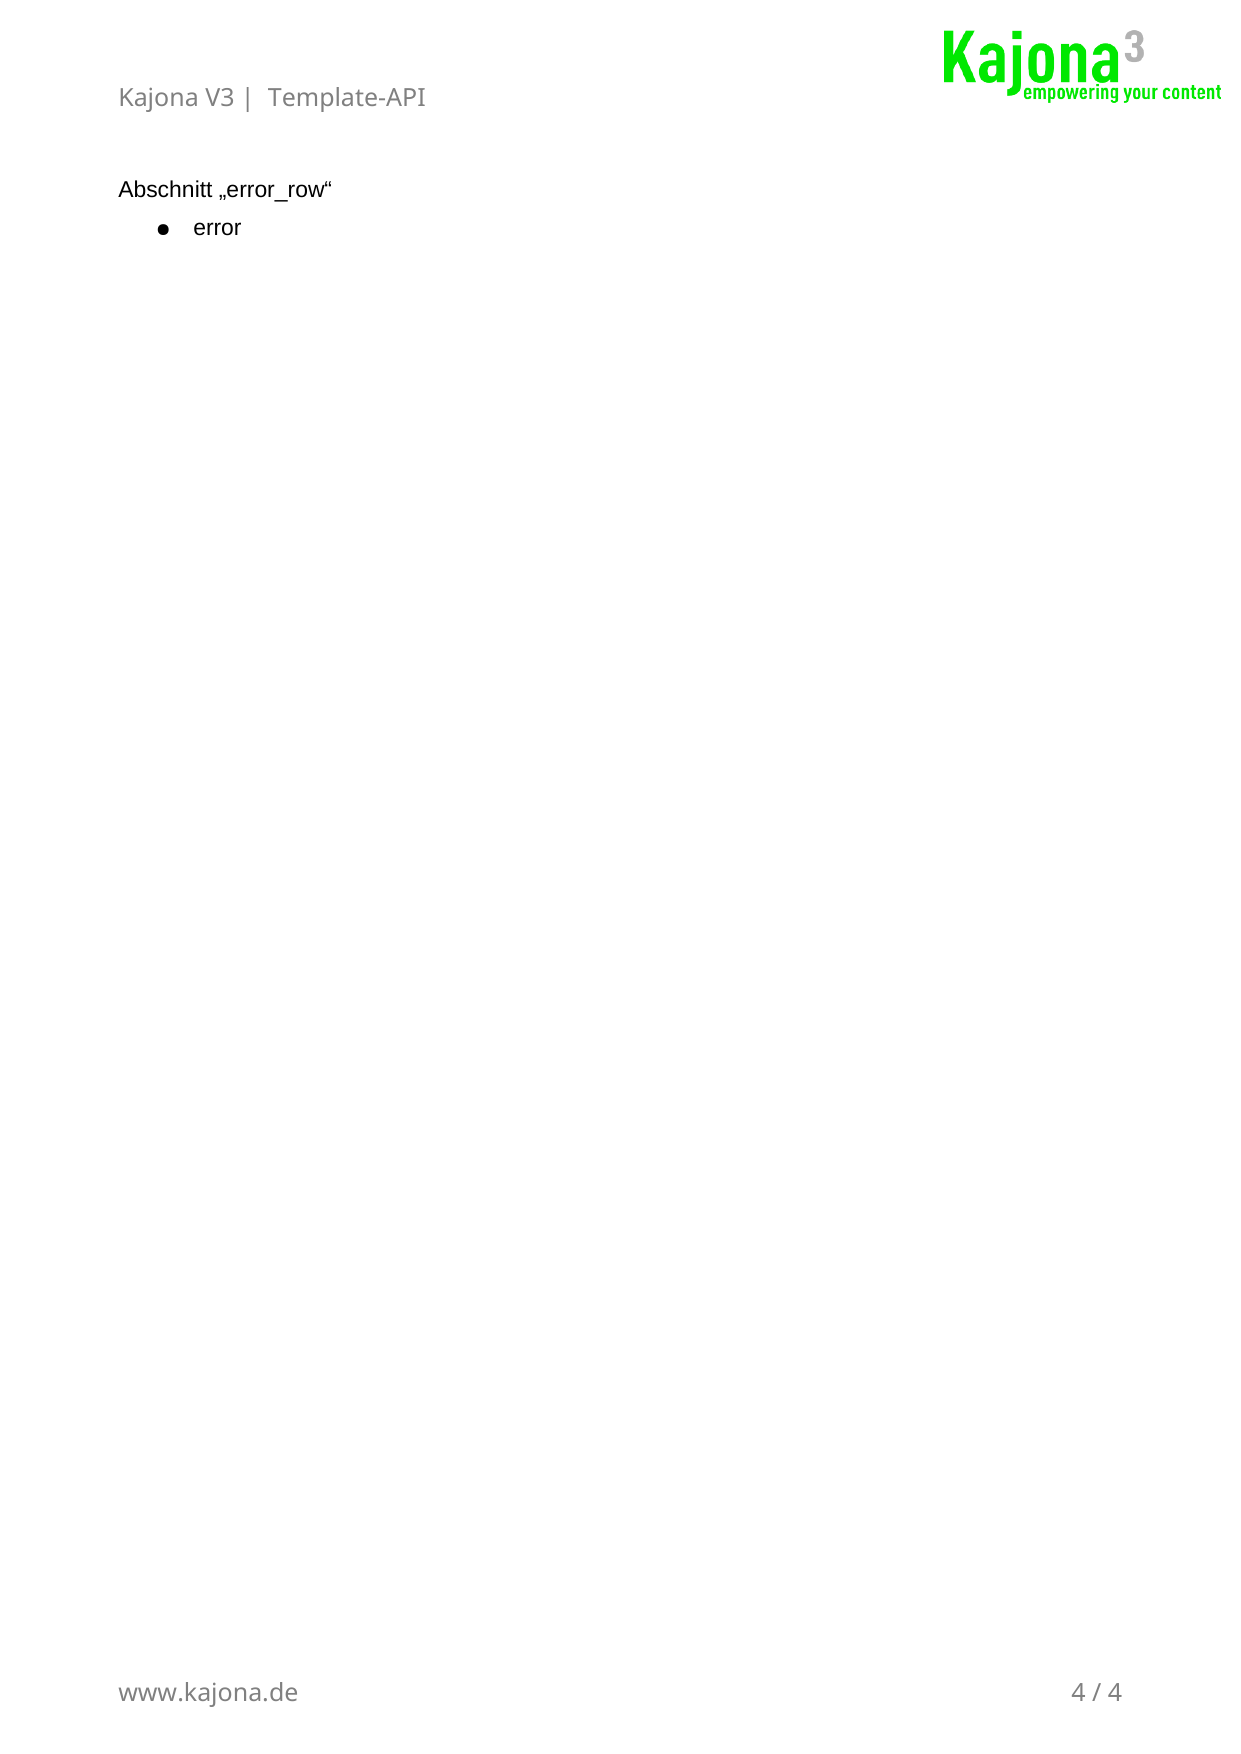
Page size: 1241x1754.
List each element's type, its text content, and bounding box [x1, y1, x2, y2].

picture [944, 30, 1221, 103]
text Abschnitt „error_row“ [118, 177, 1122, 202]
list error [156, 215, 1122, 240]
